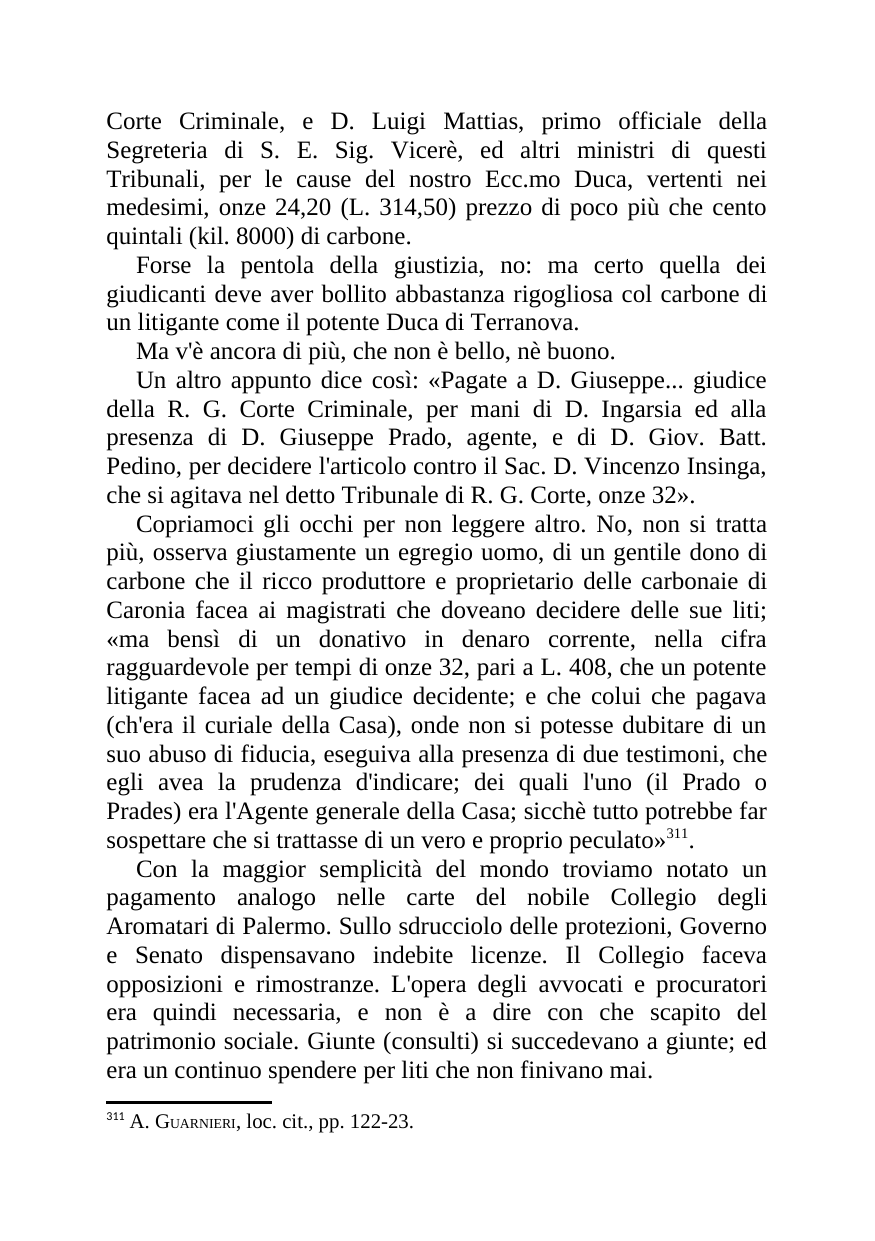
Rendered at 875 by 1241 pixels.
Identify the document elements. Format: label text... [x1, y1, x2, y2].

text Un altro appunto dice così: «Pagate a D. Giuseppe... giudice della R. G. Corte Criminale, per mani di D. Ingarsia ed alla presenza di D. Giuseppe Prado, agente, e di D. Giov. Batt. Pedino, per decidere l'articolo contro il Sac. D. Vincenzo Insinga, che si agitava nel detto Tribunale di R. G. Corte, onze 32». [106, 365, 768, 509]
text Con la maggior semplicità del mondo troviamo notato un pagamento analogo nelle carte del nobile Collegio degli Aromatari di Palermo. Sullo sdrucciolo delle protezioni, Governo e Senato dispensavano indebite licenze. Il Collegio faceva opposizioni e rimostranze. L'opera degli avvocati e procuratori era quindi necessaria, e non è a dire con che scapito del patrimonio sociale. Giunte (consulti) si succedevano a giunte; ed era un continuo spendere per liti che non finivano mai. [106, 854, 768, 1084]
text A. Guarnieri, loc. cit., pp. 122-23. [106, 1108, 768, 1134]
text Ma v'è ancora di più, che non è bello, nè buono. [106, 336, 768, 365]
text Copriamoci gli occhi per non leggere altro. No, non si tratta più, osserva giustamente un egregio uomo, di un gentile dono di carbone che il ricco produttore e proprietario delle carbonaie di Caronia facea ai magistrati che doveano decidere delle sue liti; «ma bensì di un donativo in denaro corrente, nella cifra ragguardevole per tempi di onze 32, pari a L. 408, che un potente litigante facea ad un giudice decidente; e che colui che pagava (ch'era il curiale della Casa), onde non si potesse dubitare di un suo abuso di fiducia, eseguiva alla presenza di due testimoni, che egli avea la prudenza d'indicare; dei quali l'uno (il Prado o Prades) era l'Agente generale della Casa; sicchè tutto potrebbe far sospettare che si trattasse di un vero e proprio peculato». [106, 509, 768, 854]
text Forse la pentola della giustizia, no: ma certo quella dei giudicanti deve aver bollito abbastanza rigogliosa col carbone di un litigante come il potente Duca di Terranova. [106, 250, 768, 336]
text Corte Criminale, e D. Luigi Mattias, primo officiale della Segreteria di S. E. Sig. Vicerè, ed altri ministri di questi Tribunali, per le cause del nostro Ecc.mo Duca, vertenti nei medesimi, onze 24,20 (L. 314,50) prezzo di poco più che cento quintali (kil. 8000) di carbone. [106, 106, 768, 250]
